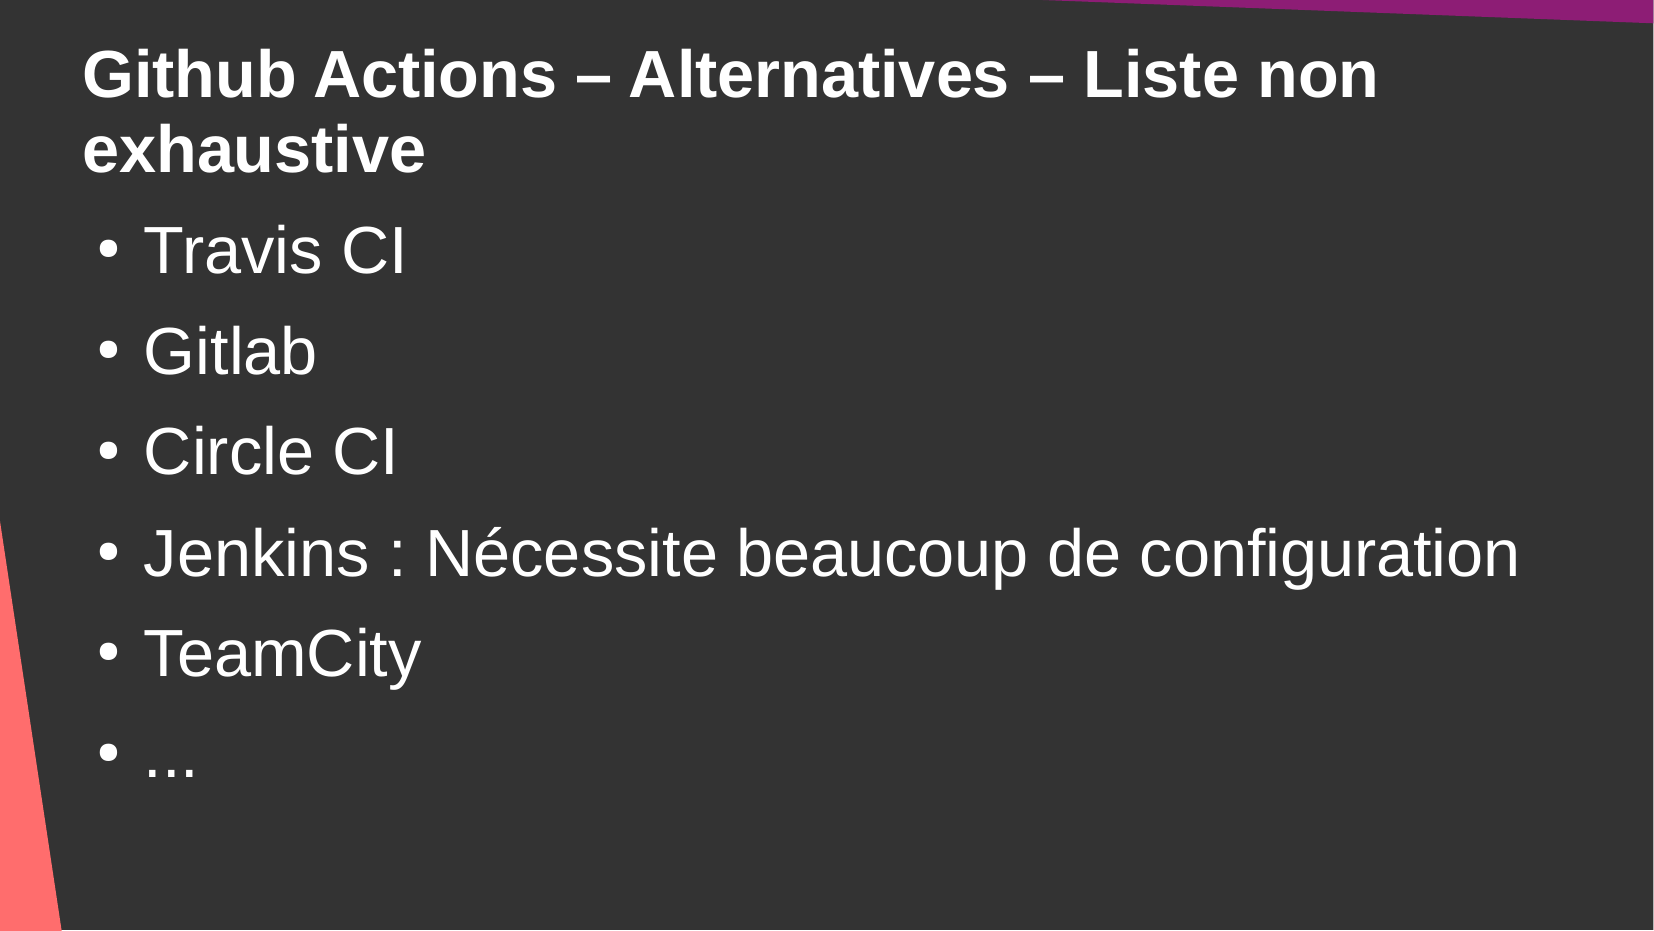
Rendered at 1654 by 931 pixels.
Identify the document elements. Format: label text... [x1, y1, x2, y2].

title Github Actions – Alternatives – Liste non exhaustive [82, 37, 1571, 187]
list Travis CI Gitlab Circle CI Jenkins : Nécessite beaucoup de configuration TeamCity ... [80, 212, 1560, 863]
text_box [1042, 0, 1654, 24]
text_box [0, 521, 62, 931]
